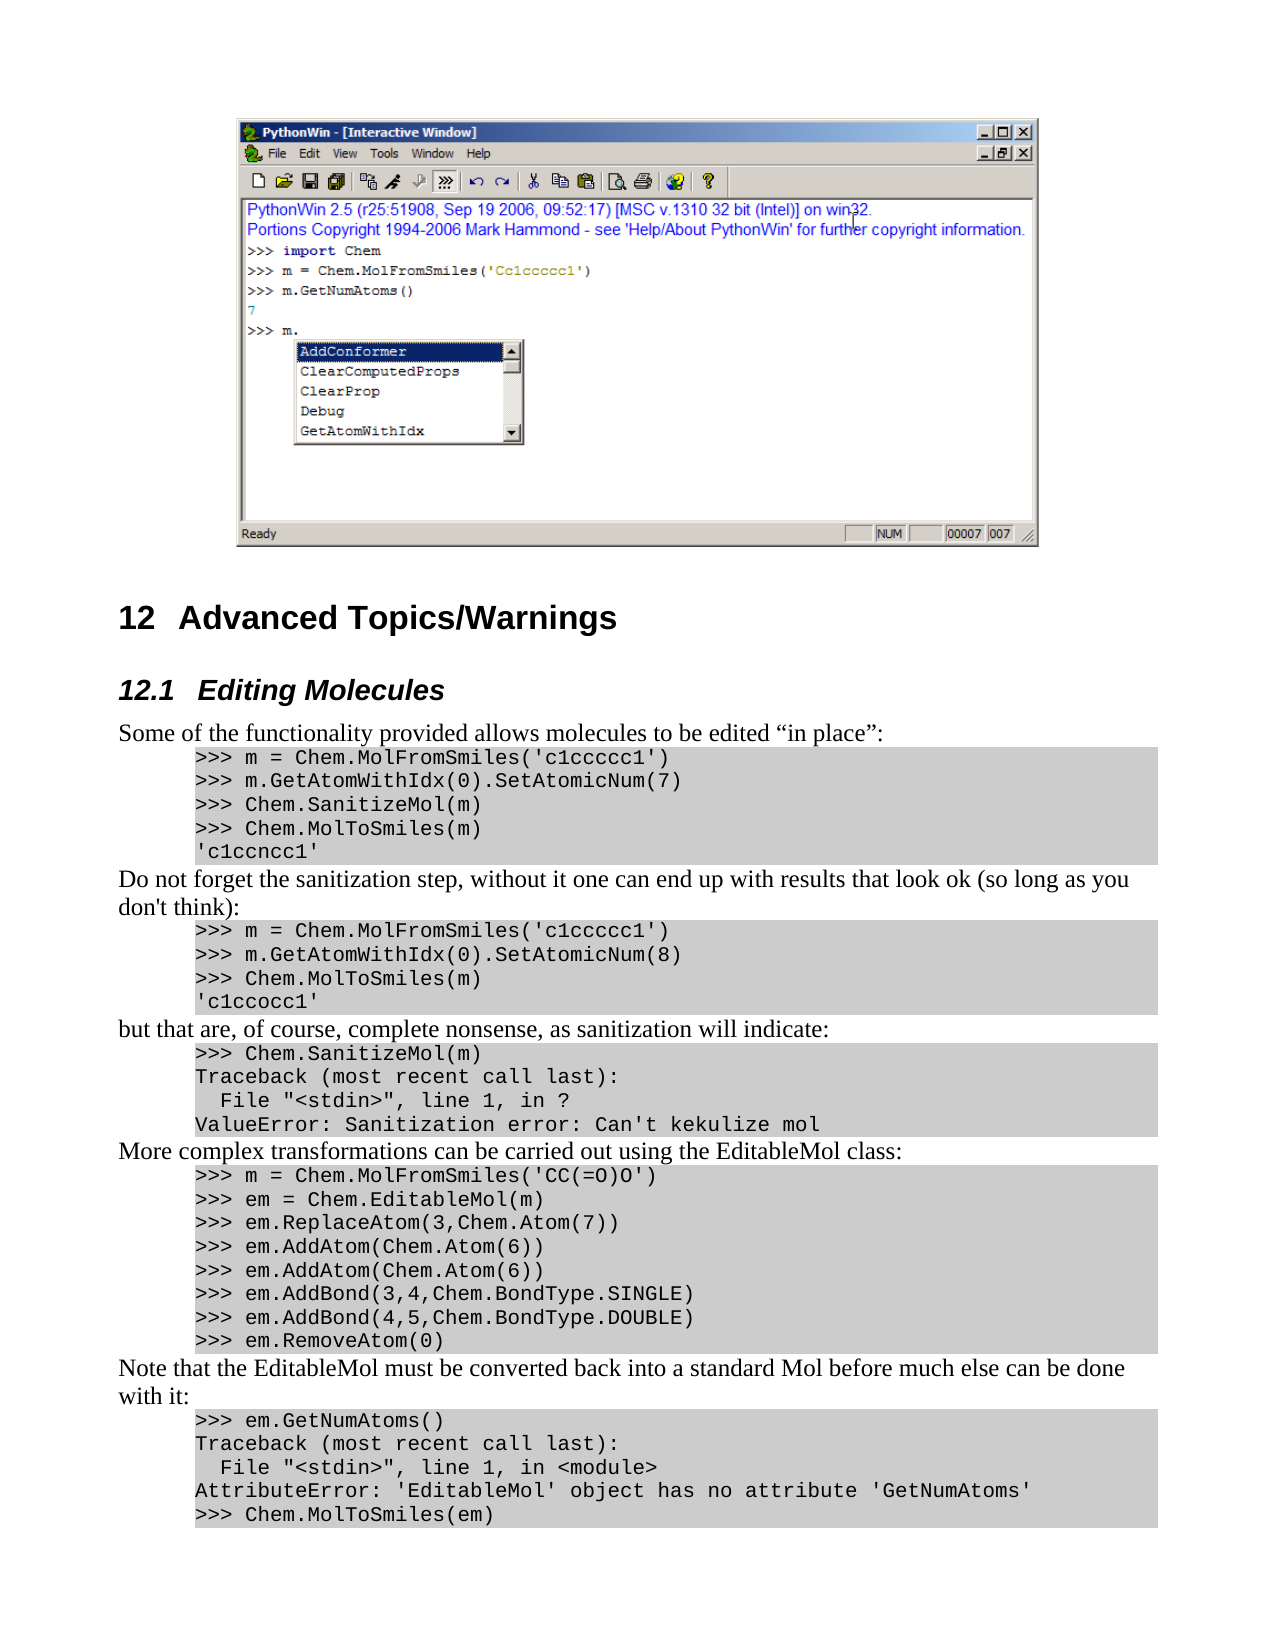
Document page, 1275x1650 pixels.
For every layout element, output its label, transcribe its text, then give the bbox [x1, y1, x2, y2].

subtitle Advanced Topics/Warnings [118, 599, 1157, 636]
text Traceback (most recent call last): [195, 1066, 1158, 1090]
text 'c1ccocc1' [195, 991, 1158, 1015]
text 'c1ccncc1' [195, 841, 1158, 865]
text >>> em.AddAtom(Chem.Atom(6)) [195, 1259, 1158, 1283]
text ValueError: Sanitization error: Can't kekulize mol [195, 1114, 1158, 1137]
text >>> m.GetAtomWithIdx(0).SetAtomicNum(7) [195, 770, 1158, 794]
text >>> em.RemoveAtom(0) [195, 1331, 1158, 1354]
text >>> m = Chem.MolFromSmiles('c1ccccc1') [195, 747, 1158, 770]
text >>> m = Chem.MolFromSmiles('CC(=O)O') [195, 1165, 1158, 1189]
text >>> m = Chem.MolFromSmiles('c1ccccc1') [195, 920, 1158, 944]
text but that are, of course, complete nonsense, as sanitization will indicate: [118, 1015, 1157, 1043]
picture [236, 118, 1039, 547]
text >>> em.ReplaceAtom(3,Chem.Atom(7)) [195, 1212, 1158, 1236]
text >>> em.AddBond(3,4,Chem.BondType.SINGLE) [195, 1283, 1158, 1307]
text >>> Chem.MolToSmiles(m) [195, 818, 1158, 841]
text >>> Chem.MolToSmiles(em) [195, 1504, 1158, 1528]
text >>> Chem.SanitizeMol(m) [195, 1043, 1158, 1066]
text >>> Chem.MolToSmiles(m) [195, 968, 1158, 991]
text AttributeError: 'EditableMol' object has no attribute 'GetNumAtoms' [195, 1481, 1158, 1504]
text File "<stdin>", line 1, in ? [195, 1090, 1158, 1114]
text Some of the functionality provided allows molecules to be edited “in place”: [118, 719, 1157, 747]
text >>> em.AddAtom(Chem.Atom(6)) [195, 1236, 1158, 1259]
text Note that the EditableMol must be converted back into a standard Mol before much else can be done with it: [118, 1354, 1157, 1409]
text More complex transformations can be carried out using the EditableMol class: [118, 1137, 1157, 1165]
text >>> em.AddBond(4,5,Chem.BondType.DOUBLE) [195, 1307, 1158, 1331]
text >>> m.GetAtomWithIdx(0).SetAtomicNum(8) [195, 944, 1158, 968]
subtitle Editing Molecules [118, 674, 1157, 707]
text File "<stdin>", line 1, in <module> [195, 1457, 1158, 1481]
text Do not forget the sanitization step, without it one can end up with results that look ok (so long as you don't think): [118, 865, 1157, 920]
text >>> em.GetNumAtoms() [195, 1409, 1158, 1433]
text >>> Chem.SanitizeMol(m) [195, 794, 1158, 818]
text Traceback (most recent call last): [195, 1433, 1158, 1457]
text >>> em = Chem.EditableMol(m) [195, 1189, 1158, 1212]
